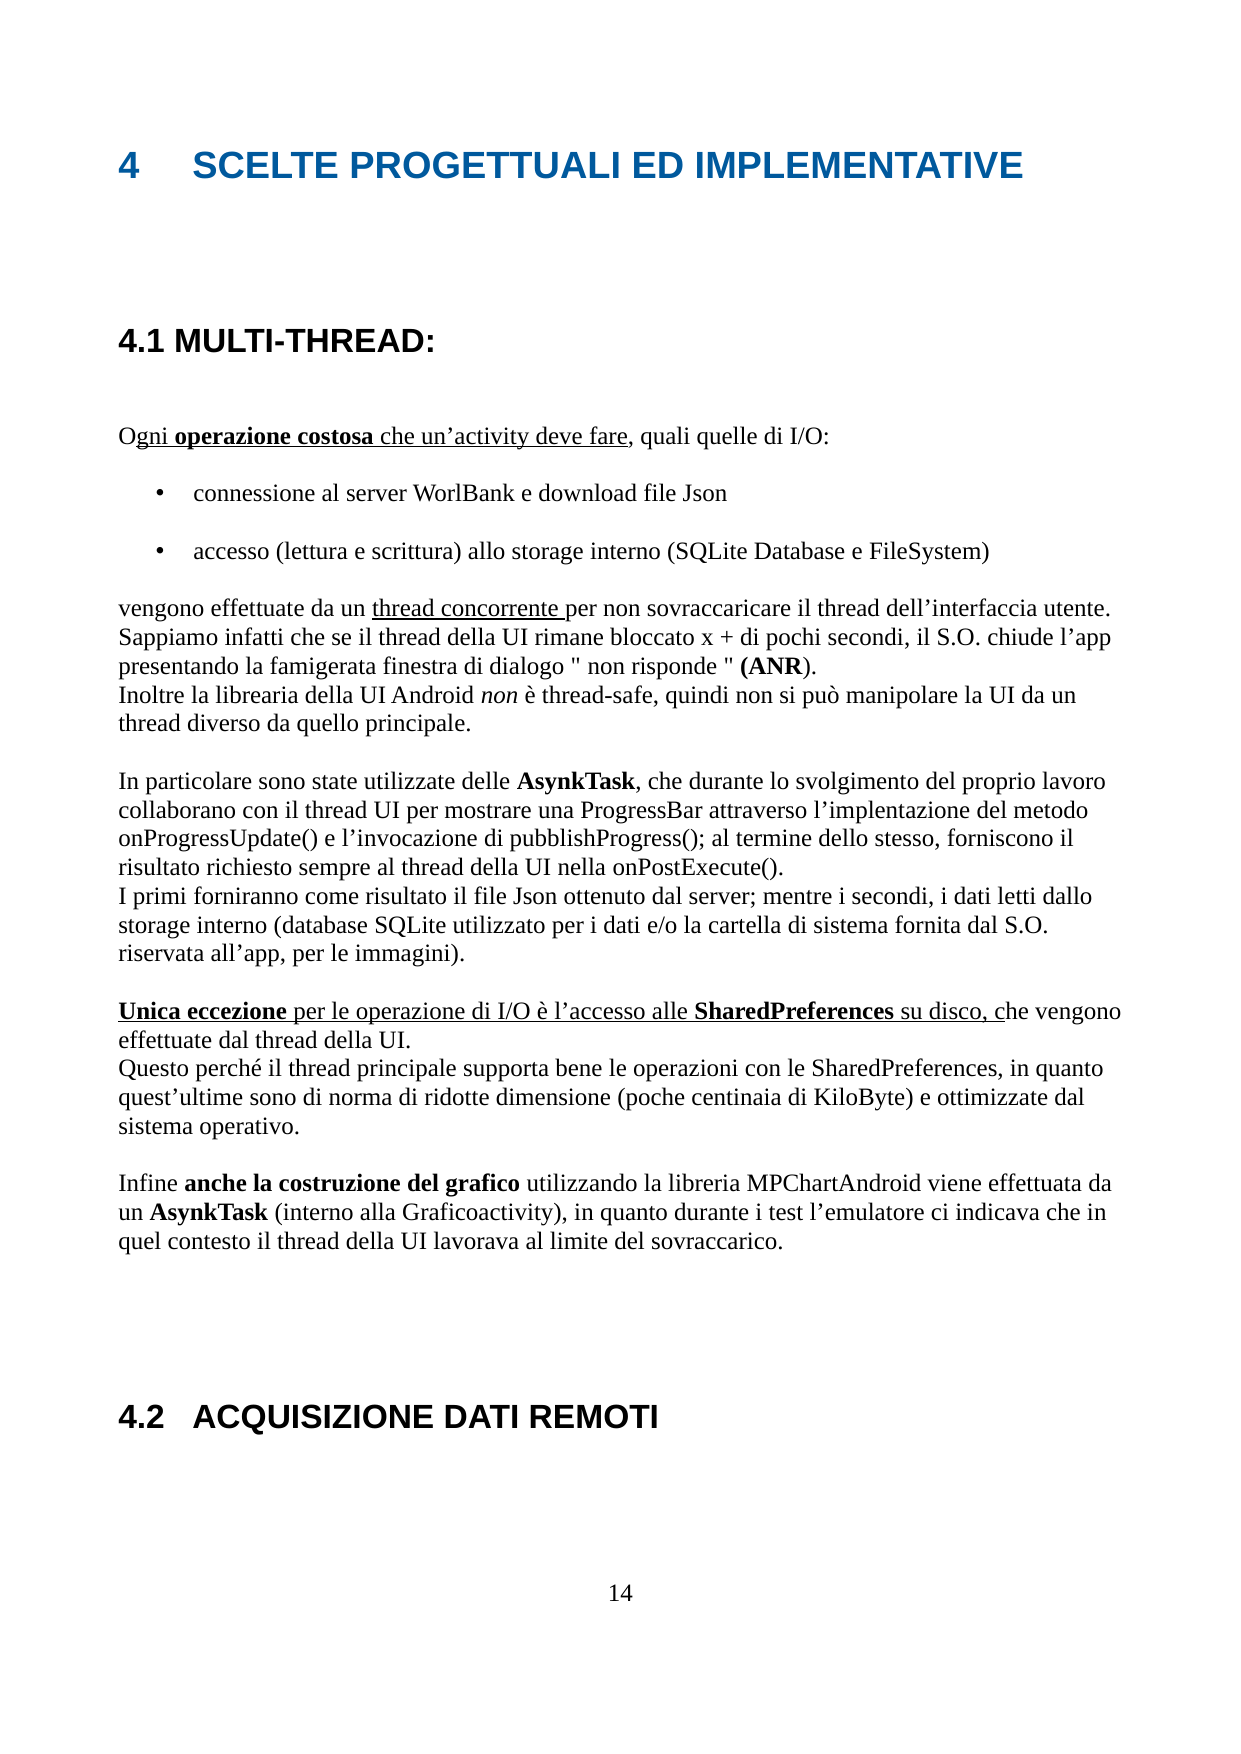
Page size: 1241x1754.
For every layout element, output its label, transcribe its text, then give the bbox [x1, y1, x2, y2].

subtitle 4.1 MULTI-THREAD: [118, 321, 1122, 359]
text Questo perché il thread principale supporta bene le operazioni con le SharedPreferences, in quanto quest’ultime sono di norma di ridotte dimensione (poche centinaia di KiloByte) e ottimizzate dal sistema operativo. [118, 1053, 1122, 1140]
text I primi forniranno come risultato il file Json ottenuto dal server; mentre i secondi, i dati letti dallo storage interno (database SQLite utilizzato per i dati e/o la cartella di sistema fornita dal S.O. riservata all’app, per le immagini). [118, 881, 1122, 967]
text Infine anche la costruzione del grafico utilizzando la libreria MPChartAndroid viene effettuata da un AsynkTask (interno alla Graficoactivity), in quanto durante i test l’emulatore ci indicava che in quel contesto il thread della UI lavorava al limite del sovraccarico. [118, 1168, 1122, 1255]
subtitle 4 SCELTE PROGETTUALI ED IMPLEMENTATIVE [118, 143, 1122, 187]
list connessione al server WorlBank e download file Json [156, 478, 1122, 507]
subtitle 4.2 ACQUISIZIONE DATI REMOTI [118, 1397, 1122, 1435]
text Ogni operazione costosa che un’activity deve fare, quali quelle di I/O: [118, 421, 1122, 450]
text Inoltre la librearia della UI Android non è thread-safe, quindi non si può manipolare la UI da un thread diverso da quello principale. [118, 680, 1122, 737]
text Sappiamo infatti che se il thread della UI rimane bloccato x + di pochi secondi, il S.O. chiude l’app presentando la famigerata finestra di dialogo " non risponde " (ANR). [118, 622, 1122, 680]
list accesso (lettura e scrittura) allo storage interno (SQLite Database e FileSystem) [156, 536, 1122, 565]
text In particolare sono state utilizzate delle AsynkTask, che durante lo svolgimento del proprio lavoro collaborano con il thread UI per mostrare una ProgressBar attraverso l’implentazione del metodo onProgressUpdate() e l’invocazione di pubblishProgress(); al termine dello stesso, forniscono il risultato richiesto sempre al thread della UI nella onPostExecute(). [118, 766, 1122, 881]
text vengono effettuate da un thread concorrente per non sovraccaricare il thread dell’interfaccia utente. [118, 593, 1122, 622]
text Unica eccezione per le operazione di I/O è l’accesso alle SharedPreferences su disco, che vengono effettuate dal thread della UI. [118, 996, 1122, 1053]
